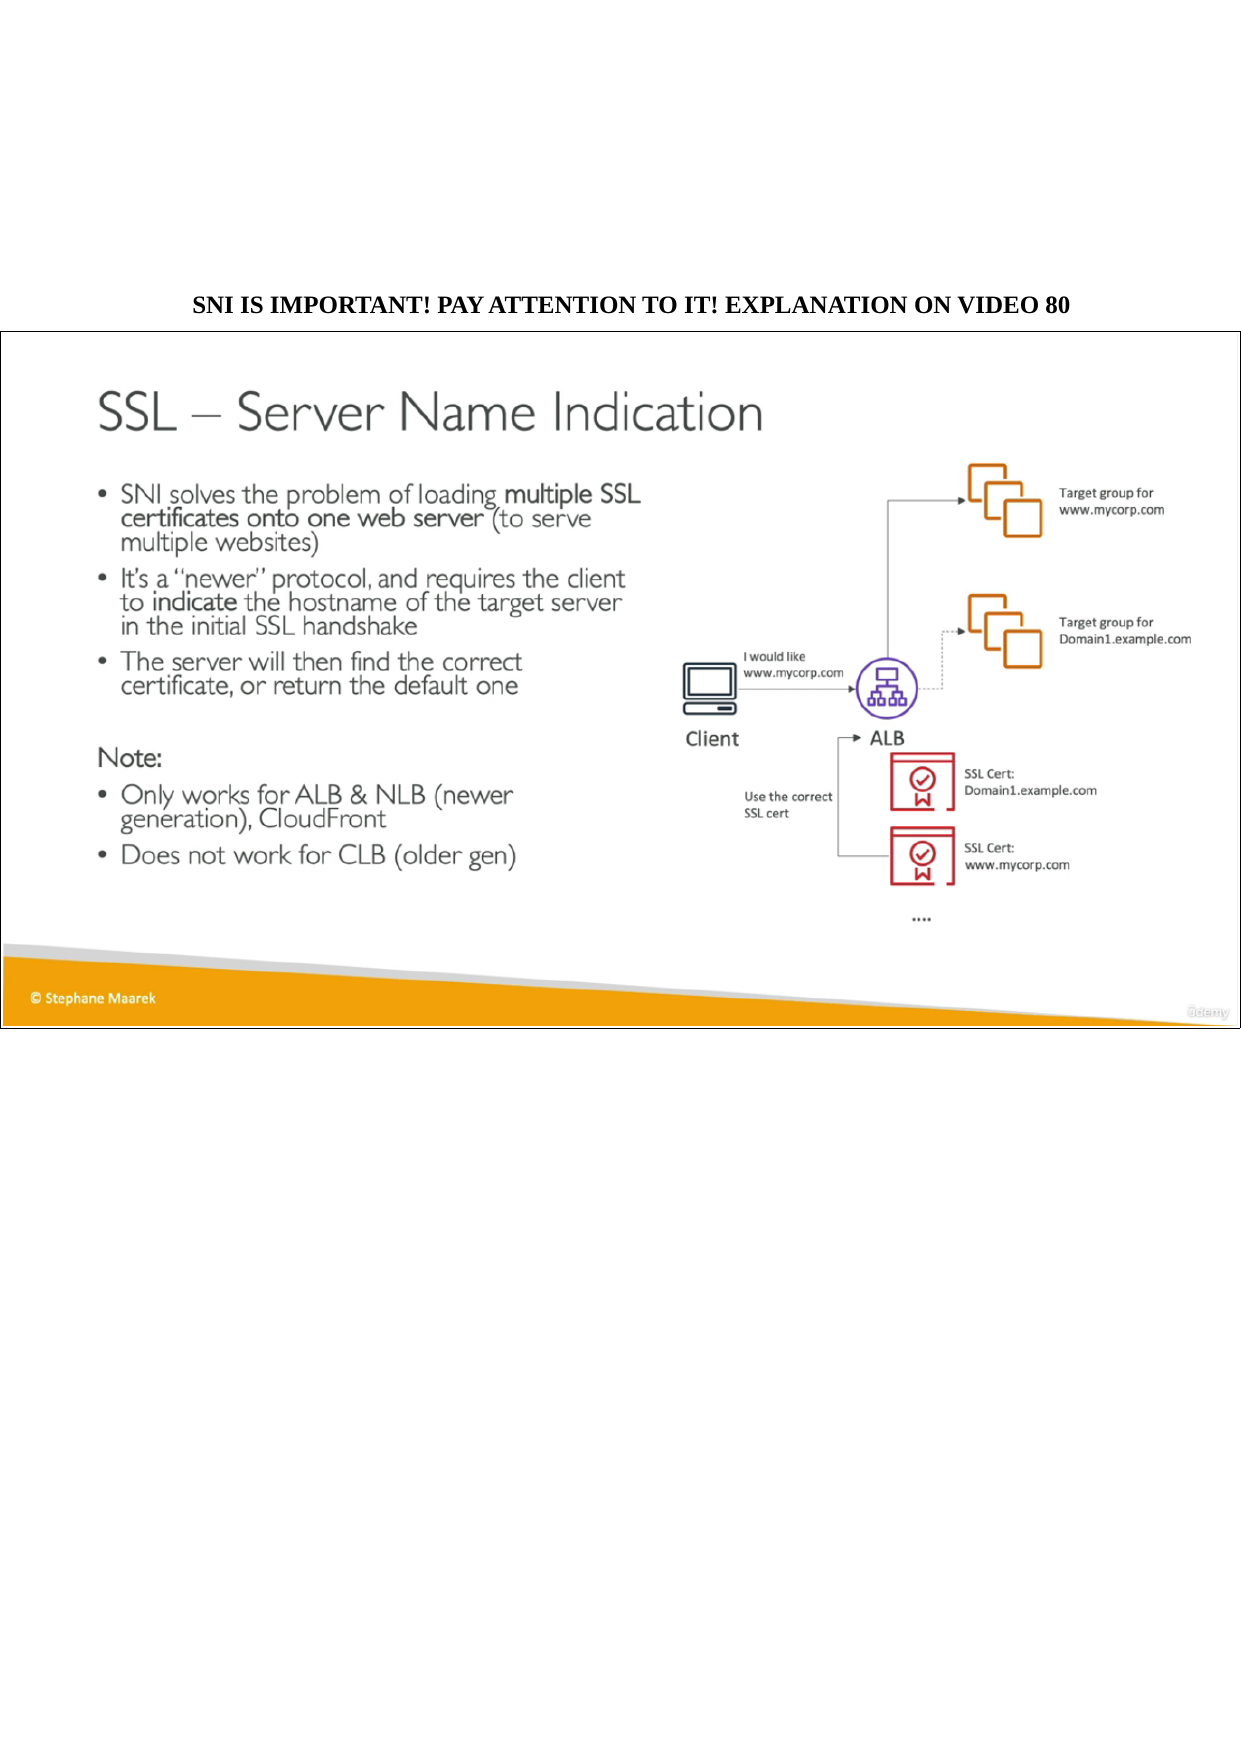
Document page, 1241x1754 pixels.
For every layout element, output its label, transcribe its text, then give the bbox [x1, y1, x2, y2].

text SNI IS IMPORTANT! PAY ATTENTION TO IT! EXPLANATION ON VIDEO 80 [118, 291, 1122, 319]
picture [3, 334, 1238, 1026]
